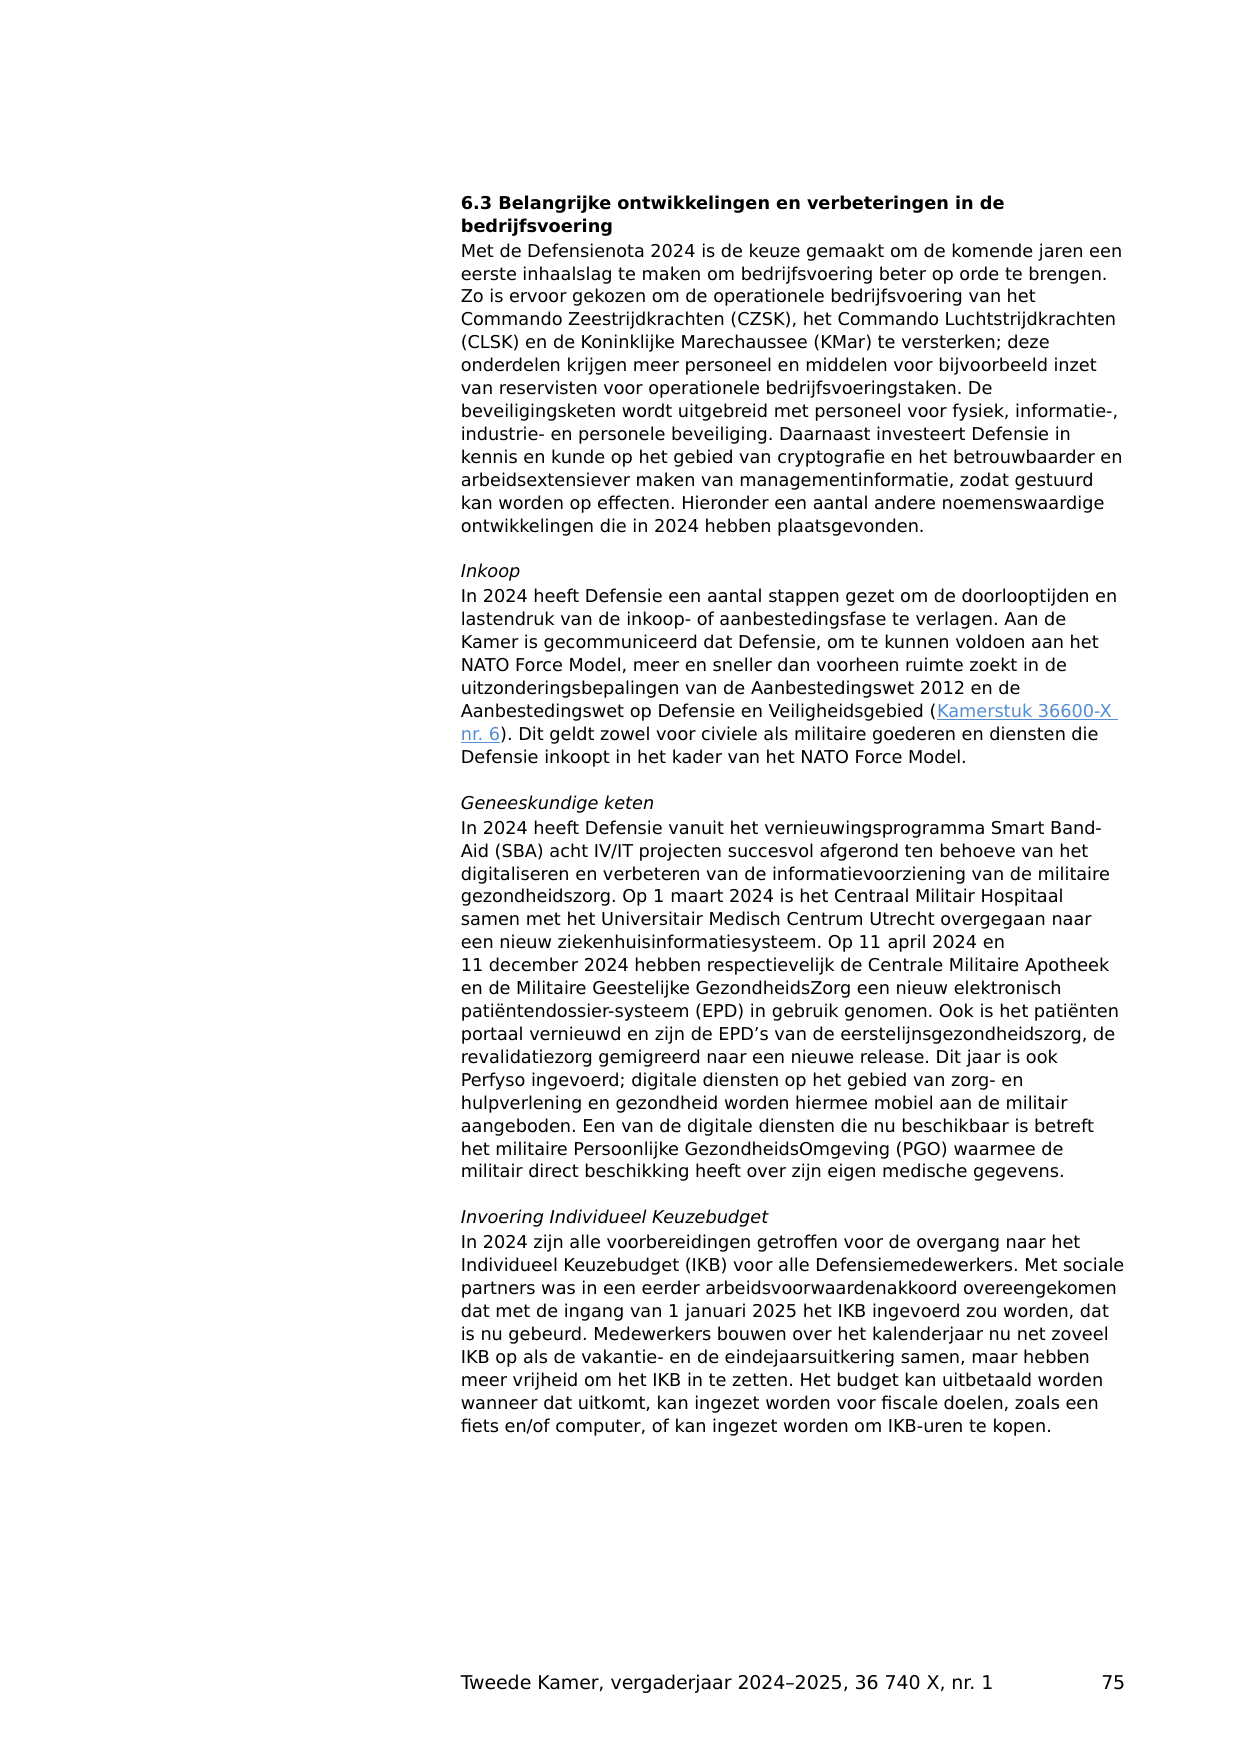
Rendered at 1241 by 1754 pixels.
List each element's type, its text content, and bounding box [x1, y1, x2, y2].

text In 2024 heeft Defensie een aantal stappen gezet om de doorlooptijden en lastendruk van de inkoop- of aanbestedingsfase te verlagen. Aan de Kamer is gecommuniceerd dat Defensie, om te kunnen voldoen aan het NATO Force Model, meer en sneller dan voorheen ruimte zoekt in de uitzonderingsbepalingen van de Aanbestedingswet 2012 en de Aanbestedingswet op Defensie en Veiligheidsgebied (Kamerstuk 36600-X nr. 6). Dit geldt zowel voor civiele als militaire goederen en diensten die Defensie inkoopt in het kader van het NATO Force Model. [461, 584, 1125, 768]
text 6.3 Belangrijke ontwikkelingen en verbeteringen in de bedrijfsvoering [461, 191, 1125, 237]
text Inkoop [461, 559, 1125, 582]
text Invoering Individueel Keuzebudget [461, 1205, 1125, 1228]
text Geneeskundige keten [461, 791, 1125, 814]
text In 2024 zijn alle voorbereidingen getroffen voor de overgang naar het Individueel Keuzebudget (IKB) voor alle Defensiemedewerkers. Met sociale partners was in een eerder arbeidsvoorwaardenakkoord overeengekomen dat met de ingang van 1 januari 2025 het IKB ingevoerd zou worden, dat is nu gebeurd. Medewerkers bouwen over het kalenderjaar nu net zoveel IKB op als de vakantie- en de eindejaarsuitkering samen, maar hebben meer vrijheid om het IKB in te zetten. Het budget kan uitbetaald worden wanneer dat uitkomt, kan ingezet worden voor fiscale doelen, zoals een fiets en/of computer, of kan ingezet worden om IKB-uren te kopen. [461, 1230, 1125, 1437]
text Met de Defensienota 2024 is de keuze gemaakt om de komende jaren een eerste inhaalslag te maken om bedrijfsvoering beter op orde te brengen. Zo is ervoor gekozen om de operationele bedrijfsvoering van het Commando Zeestrijdkrachten (CZSK), het Commando Luchtstrijdkrachten (CLSK) en de Koninklijke Marechaussee (KMar) te versterken; deze onderdelen krijgen meer personeel en middelen voor bijvoorbeeld inzet van reservisten voor operationele bedrijfsvoeringstaken. De beveiligingsketen wordt uitgebreid met personeel voor fysiek, informatie-, industrie- en personele beveiliging. Daarnaast investeert Defensie in kennis en kunde op het gebied van cryptografie en het betrouwbaarder en arbeidsextensiever maken van managementinformatie, zodat gestuurd kan worden op effecten. Hieronder een aantal andere noemenswaardige ontwikkelingen die in 2024 hebben plaatsgevonden. [461, 239, 1125, 537]
text In 2024 heeft Defensie vanuit het vernieuwingsprogramma Smart Band-Aid (SBA) acht IV/IT projecten succesvol afgerond ten behoeve van het digitaliseren en verbeteren van de informatievoorziening van de militaire gezondheidszorg. Op 1 maart 2024 is het Centraal Militair Hospitaal samen met het Universitair Medisch Centrum Utrecht overgegaan naar een nieuw ziekenhuisinformatiesysteem. Op 11 april 2024 en 11 december 2024 hebben respectievelijk de Centrale Militaire Apotheek en de Militaire Geestelijke GezondheidsZorg een nieuw elektronisch patiëntendossier-systeem (EPD) in gebruik genomen. Ook is het patiënten portaal vernieuwd en zijn de EPD’s van de eerstelijnsgezondheidszorg, de revalidatiezorg gemigreerd naar een nieuwe release. Dit jaar is ook Perfyso ingevoerd; digitale diensten op het gebied van zorg- en hulpverlening en gezondheid worden hiermee mobiel aan de militair aangeboden. Een van de digitale diensten die nu beschikbaar is betreft het militaire Persoonlijke GezondheidsOmgeving (PGO) waarmee de militair direct beschikking heeft over zijn eigen medische gegevens. [461, 816, 1125, 1182]
